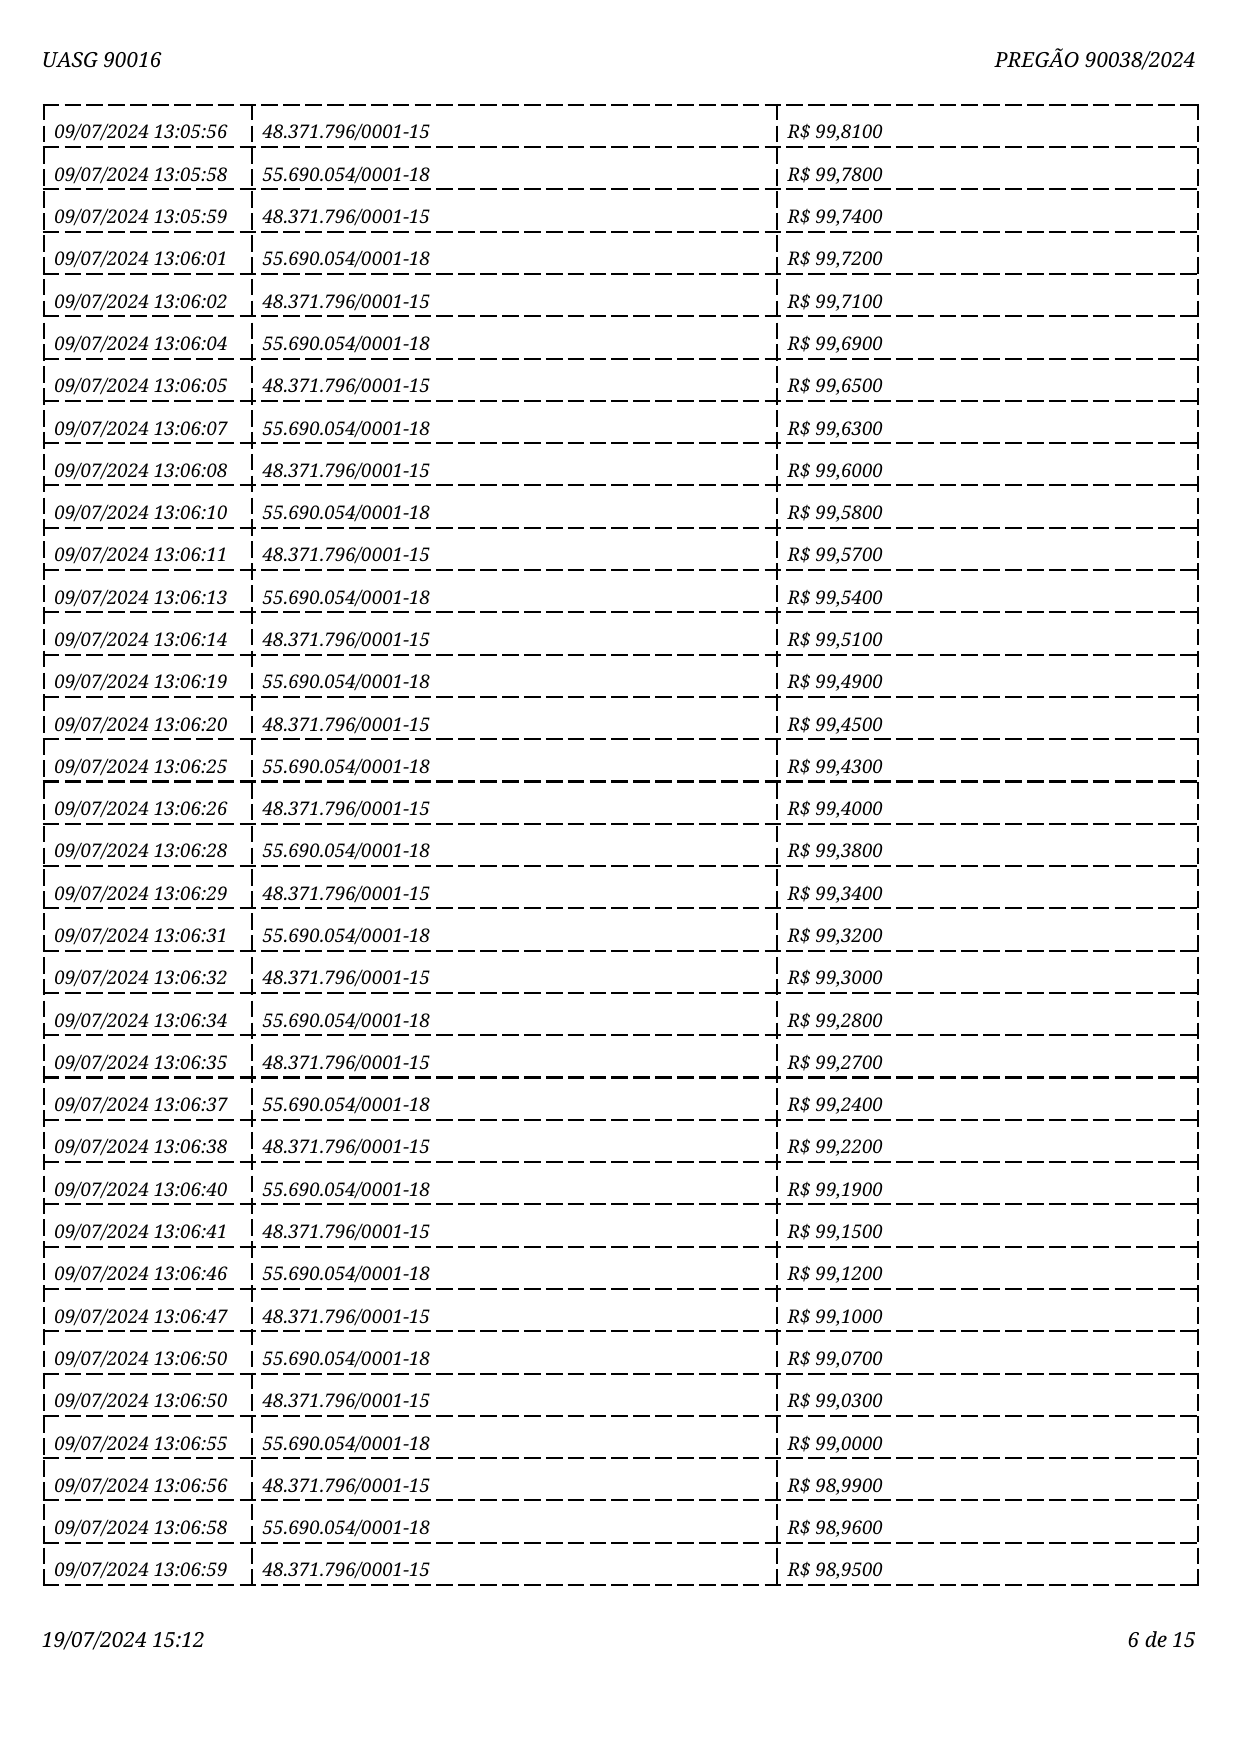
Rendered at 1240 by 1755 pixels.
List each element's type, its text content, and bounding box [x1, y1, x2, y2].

table_cell 55.690.054/0001-18 [252, 1330, 777, 1372]
table_cell 48.371.796/0001-15 [252, 1542, 777, 1584]
table_header R$ 99,8100 [777, 104, 1198, 146]
table_cell 09/07/2024 13:06:38 [44, 1119, 252, 1161]
table_cell 55.690.054/0001-18 [252, 484, 777, 527]
table_cell 09/07/2024 13:06:04 [44, 315, 252, 357]
table_cell R$ 99,5400 [777, 569, 1198, 611]
table_cell 48.371.796/0001-15 [252, 1457, 777, 1499]
table_cell 48.371.796/0001-15 [252, 1119, 777, 1161]
table_cell 55.690.054/0001-18 [252, 823, 777, 865]
table_cell 09/07/2024 13:06:14 [44, 611, 252, 653]
table_cell R$ 99,2200 [777, 1119, 1198, 1161]
table_cell 55.690.054/0001-18 [252, 992, 777, 1034]
table_cell 48.371.796/0001-15 [252, 273, 777, 315]
table_cell 09/07/2024 13:06:40 [44, 1161, 252, 1203]
table_cell R$ 99,4500 [777, 696, 1198, 738]
table_cell R$ 99,7800 [777, 146, 1198, 188]
table_cell 09/07/2024 13:06:37 [44, 1076, 252, 1119]
table_cell R$ 99,4900 [777, 654, 1198, 696]
table_cell 55.690.054/0001-18 [252, 569, 777, 611]
table_cell 09/07/2024 13:06:25 [44, 738, 252, 780]
table_cell 09/07/2024 13:06:50 [44, 1330, 252, 1372]
table_cell 09/07/2024 13:06:50 [44, 1373, 252, 1415]
table_cell R$ 99,2800 [777, 992, 1198, 1034]
table_cell 55.690.054/0001-18 [252, 654, 777, 696]
table_cell R$ 98,9900 [777, 1457, 1198, 1499]
table_cell 09/07/2024 13:06:41 [44, 1203, 252, 1246]
table_cell R$ 99,2700 [777, 1034, 1198, 1076]
table_cell R$ 99,0000 [777, 1415, 1198, 1457]
table_cell 09/07/2024 13:06:26 [44, 780, 252, 823]
table_cell 55.690.054/0001-18 [252, 1076, 777, 1119]
table_cell 09/07/2024 13:06:35 [44, 1034, 252, 1076]
table_cell 48.371.796/0001-15 [252, 611, 777, 653]
table_cell 55.690.054/0001-18 [252, 400, 777, 442]
table_cell 48.371.796/0001-15 [252, 1373, 777, 1415]
table_cell 48.371.796/0001-15 [252, 1203, 777, 1246]
table_cell R$ 99,6500 [777, 358, 1198, 400]
table_cell 55.690.054/0001-18 [252, 146, 777, 188]
table_cell R$ 99,3400 [777, 865, 1198, 907]
table_cell 55.690.054/0001-18 [252, 1161, 777, 1203]
table_cell 55.690.054/0001-18 [252, 907, 777, 949]
table_cell 09/07/2024 13:06:47 [44, 1288, 252, 1330]
table_cell 55.690.054/0001-18 [252, 1499, 777, 1542]
table_cell 09/07/2024 13:06:05 [44, 358, 252, 400]
table_cell 48.371.796/0001-15 [252, 696, 777, 738]
table_cell R$ 99,5100 [777, 611, 1198, 653]
table_cell 09/07/2024 13:06:08 [44, 442, 252, 484]
table_cell R$ 99,6300 [777, 400, 1198, 442]
table_cell R$ 99,6000 [777, 442, 1198, 484]
table_cell 09/07/2024 13:06:29 [44, 865, 252, 907]
table_cell 48.371.796/0001-15 [252, 442, 777, 484]
table_header 09/07/2024 13:05:56 [44, 104, 252, 146]
table_cell R$ 99,4000 [777, 780, 1198, 823]
table_cell 09/07/2024 13:06:28 [44, 823, 252, 865]
table_cell R$ 99,7100 [777, 273, 1198, 315]
table_cell 09/07/2024 13:06:55 [44, 1415, 252, 1457]
table_cell 09/07/2024 13:06:13 [44, 569, 252, 611]
table_cell 48.371.796/0001-15 [252, 1288, 777, 1330]
table_cell 09/07/2024 13:06:59 [44, 1542, 252, 1584]
table_cell R$ 99,1900 [777, 1161, 1198, 1203]
table_cell R$ 99,7200 [777, 231, 1198, 273]
table_cell 09/07/2024 13:06:46 [44, 1246, 252, 1288]
table_cell 48.371.796/0001-15 [252, 865, 777, 907]
table_cell 48.371.796/0001-15 [252, 188, 777, 231]
table_cell 55.690.054/0001-18 [252, 738, 777, 780]
table_cell R$ 99,6900 [777, 315, 1198, 357]
table_cell 48.371.796/0001-15 [252, 527, 777, 569]
table_cell 09/07/2024 13:06:19 [44, 654, 252, 696]
table_cell 09/07/2024 13:06:56 [44, 1457, 252, 1499]
table_cell 09/07/2024 13:06:07 [44, 400, 252, 442]
table_cell 09/07/2024 13:06:11 [44, 527, 252, 569]
table_cell 09/07/2024 13:06:58 [44, 1499, 252, 1542]
table_cell 48.371.796/0001-15 [252, 780, 777, 823]
table_cell 09/07/2024 13:06:31 [44, 907, 252, 949]
table_cell R$ 99,1000 [777, 1288, 1198, 1330]
table_cell 09/07/2024 13:05:59 [44, 188, 252, 231]
table_cell 55.690.054/0001-18 [252, 231, 777, 273]
table_cell R$ 99,0700 [777, 1330, 1198, 1372]
table_cell R$ 98,9600 [777, 1499, 1198, 1542]
table_cell 09/07/2024 13:06:34 [44, 992, 252, 1034]
table_cell 09/07/2024 13:06:01 [44, 231, 252, 273]
table_cell 55.690.054/0001-18 [252, 1415, 777, 1457]
table_cell R$ 99,7400 [777, 188, 1198, 231]
table_cell 09/07/2024 13:06:20 [44, 696, 252, 738]
table_cell R$ 99,5800 [777, 484, 1198, 527]
table_cell 48.371.796/0001-15 [252, 950, 777, 992]
table_cell R$ 99,3000 [777, 950, 1198, 992]
table_header 48.371.796/0001-15 [252, 104, 777, 146]
table_cell R$ 98,9500 [777, 1542, 1198, 1584]
table_cell R$ 99,2400 [777, 1076, 1198, 1119]
table_cell 09/07/2024 13:05:58 [44, 146, 252, 188]
table_cell R$ 99,4300 [777, 738, 1198, 780]
table_cell 48.371.796/0001-15 [252, 358, 777, 400]
table_cell R$ 99,3200 [777, 907, 1198, 949]
table_cell 09/07/2024 13:06:02 [44, 273, 252, 315]
table_cell R$ 99,1500 [777, 1203, 1198, 1246]
table_cell 55.690.054/0001-18 [252, 1246, 777, 1288]
table_cell R$ 99,1200 [777, 1246, 1198, 1288]
table_cell 09/07/2024 13:06:32 [44, 950, 252, 992]
table_cell R$ 99,3800 [777, 823, 1198, 865]
table_cell R$ 99,5700 [777, 527, 1198, 569]
table_cell 55.690.054/0001-18 [252, 315, 777, 357]
table_cell R$ 99,0300 [777, 1373, 1198, 1415]
table_cell 48.371.796/0001-15 [252, 1034, 777, 1076]
table_cell 09/07/2024 13:06:10 [44, 484, 252, 527]
